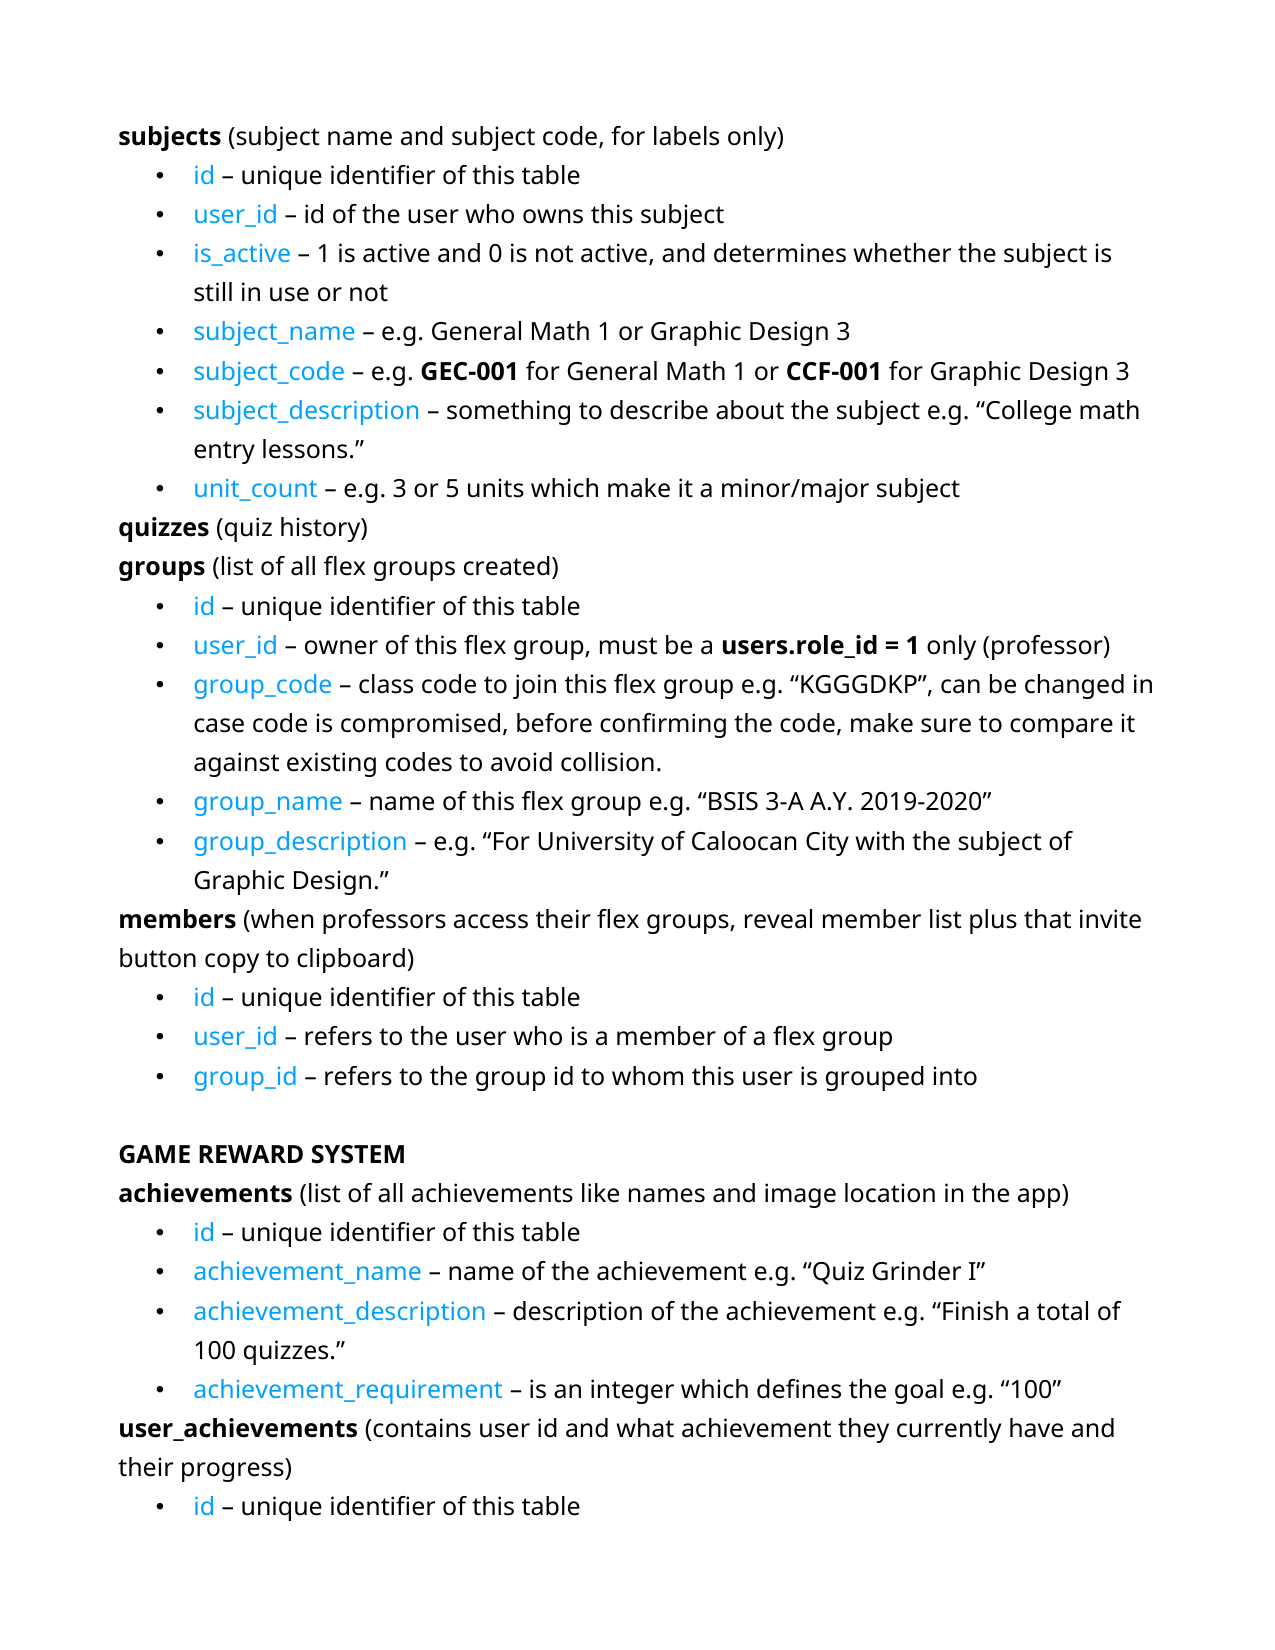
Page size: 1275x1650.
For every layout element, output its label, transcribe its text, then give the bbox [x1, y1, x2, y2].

list achievement_description – description of the achievement e.g. “Finish a total of 100 quizzes.” [156, 1293, 1157, 1366]
text quizzes (quiz history) [118, 510, 1157, 544]
list group_code – class code to join this flex group e.g. “KGGGDKP”, can be changed in case code is compromised, before confirming the code, make sure to compare it against existing codes to avoid collision. [156, 666, 1157, 779]
list subject_name – e.g. General Math 1 or Graphic Design 3 [156, 314, 1157, 348]
text subjects (subject name and subject code, for labels only) [118, 118, 1157, 152]
text members (when professors access their flex groups, reveal member list plus that invite button copy to clipboard) [118, 901, 1157, 975]
text achievements (list of all achievements like names and image location in the app) [118, 1176, 1157, 1210]
list subject_code – e.g. GEC-001 for General Math 1 or CCF-001 for Graphic Design 3 [156, 353, 1157, 387]
list id – unique identifier of this table [156, 1489, 1157, 1523]
list user_id – id of the user who owns this subject [156, 196, 1157, 231]
list user_id – owner of this flex group, must be a users.role_id = 1 only (professor) [156, 627, 1157, 661]
list id – unique identifier of this table [156, 980, 1157, 1014]
list group_id – refers to the group id to whom this user is grouped into [156, 1058, 1157, 1092]
list achievement_requirement – is an integer which defines the goal e.g. “100” [156, 1371, 1157, 1406]
text user_achievements (contains user id and what achievement they currently have and their progress) [118, 1411, 1157, 1484]
list group_name – name of this flex group e.g. “BSIS 3-A A.Y. 2019-2020” [156, 784, 1157, 818]
list id – unique identifier of this table [156, 157, 1157, 191]
list id – unique identifier of this table [156, 1215, 1157, 1249]
text groups (list of all flex groups created) [118, 549, 1157, 583]
text GAME REWARD SYSTEM [118, 1136, 1157, 1171]
list user_id – refers to the user who is a member of a flex group [156, 1019, 1157, 1053]
list is_active – 1 is active and 0 is not active, and determines whether the subject is still in use or not [156, 236, 1157, 309]
list subject_description – something to describe about the subject e.g. “College math entry lessons.” [156, 392, 1157, 466]
list achievement_name – name of the achievement e.g. “Quiz Grinder I” [156, 1254, 1157, 1288]
list id – unique identifier of this table [156, 588, 1157, 622]
list group_description – e.g. “For University of Caloocan City with the subject of Graphic Design.” [156, 823, 1157, 896]
list unit_count – e.g. 3 or 5 units which make it a minor/major subject [156, 471, 1157, 505]
